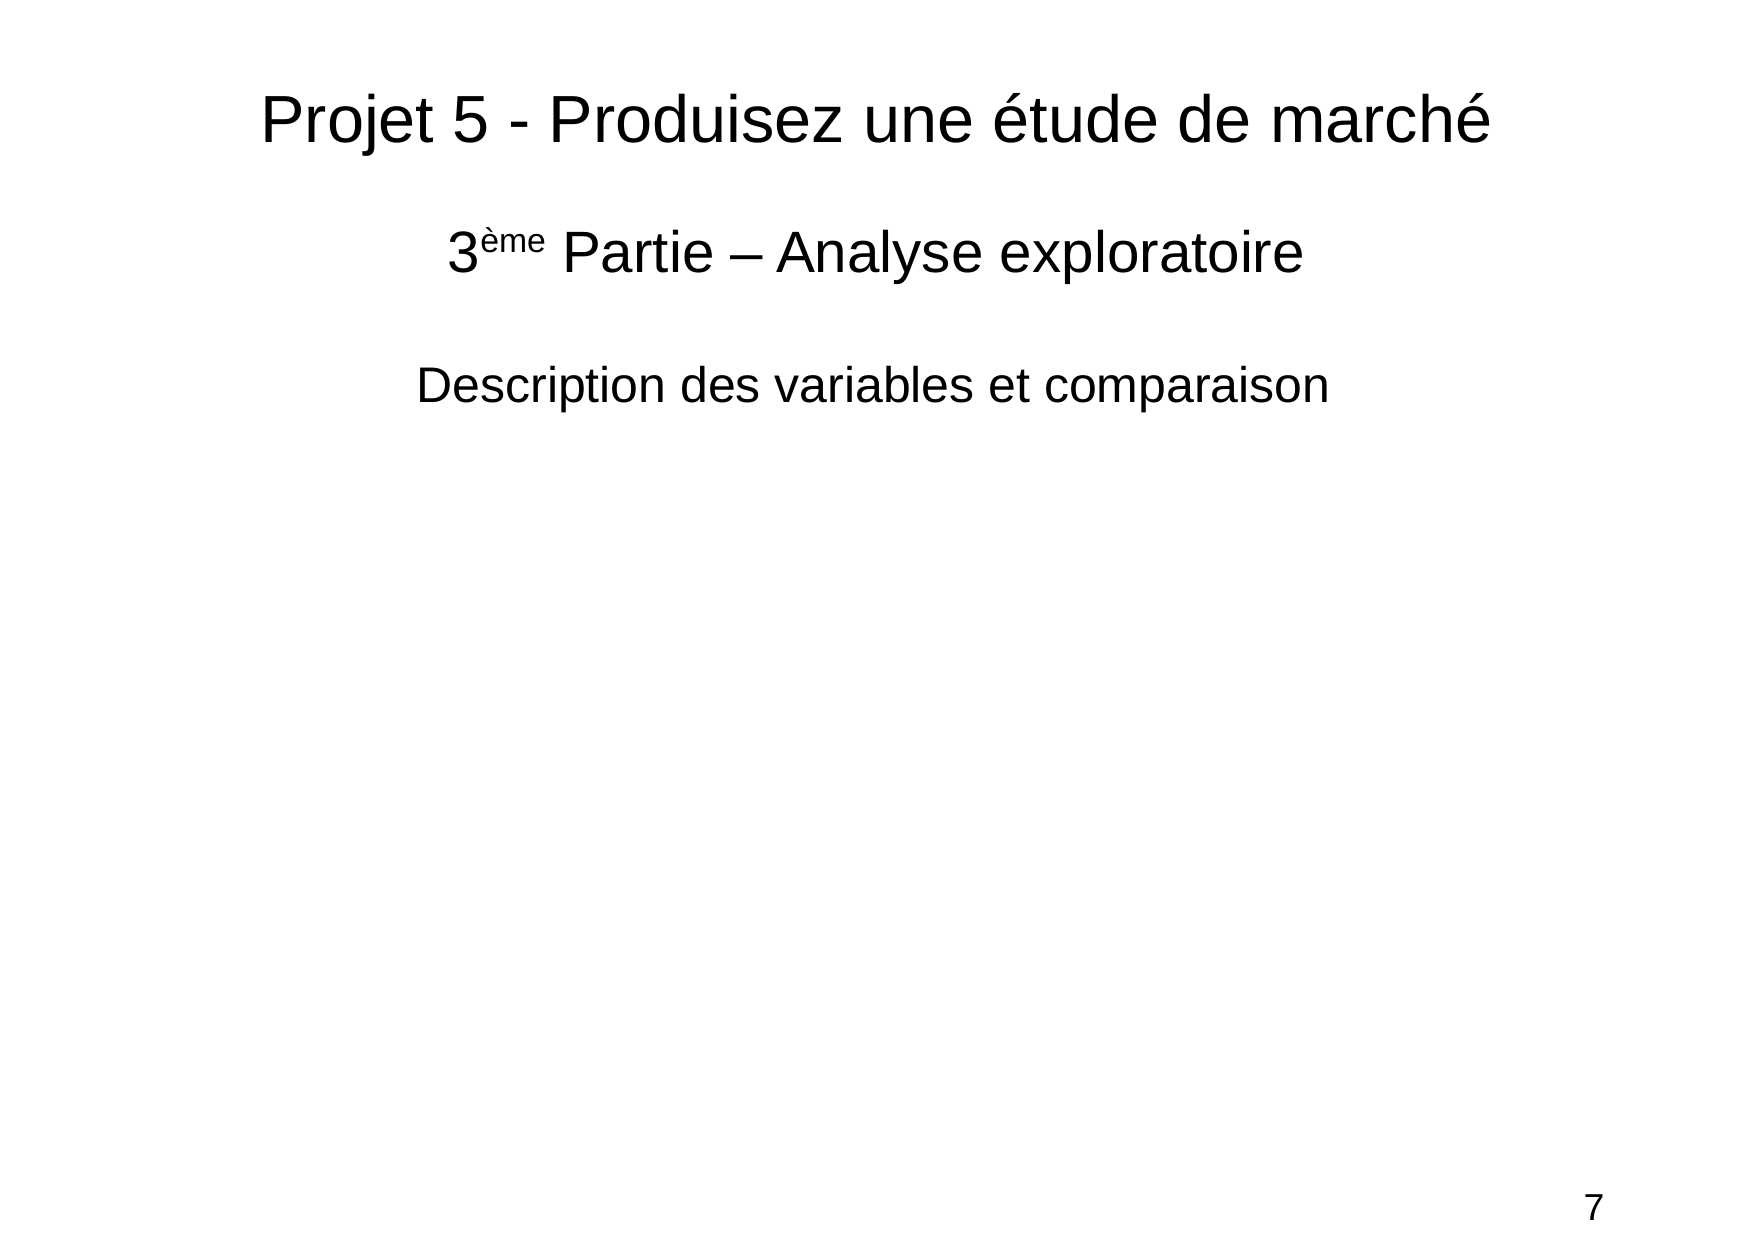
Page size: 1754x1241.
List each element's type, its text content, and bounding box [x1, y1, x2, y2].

title Projet 5 - Produisez une étude de marché [140, 48, 1614, 188]
text_box Description des variables et comparaison [105, 321, 1642, 449]
text_box [1568, 1178, 1754, 1241]
subtitle 3ème Partie – Analyse exploratoire [140, 188, 1614, 316]
